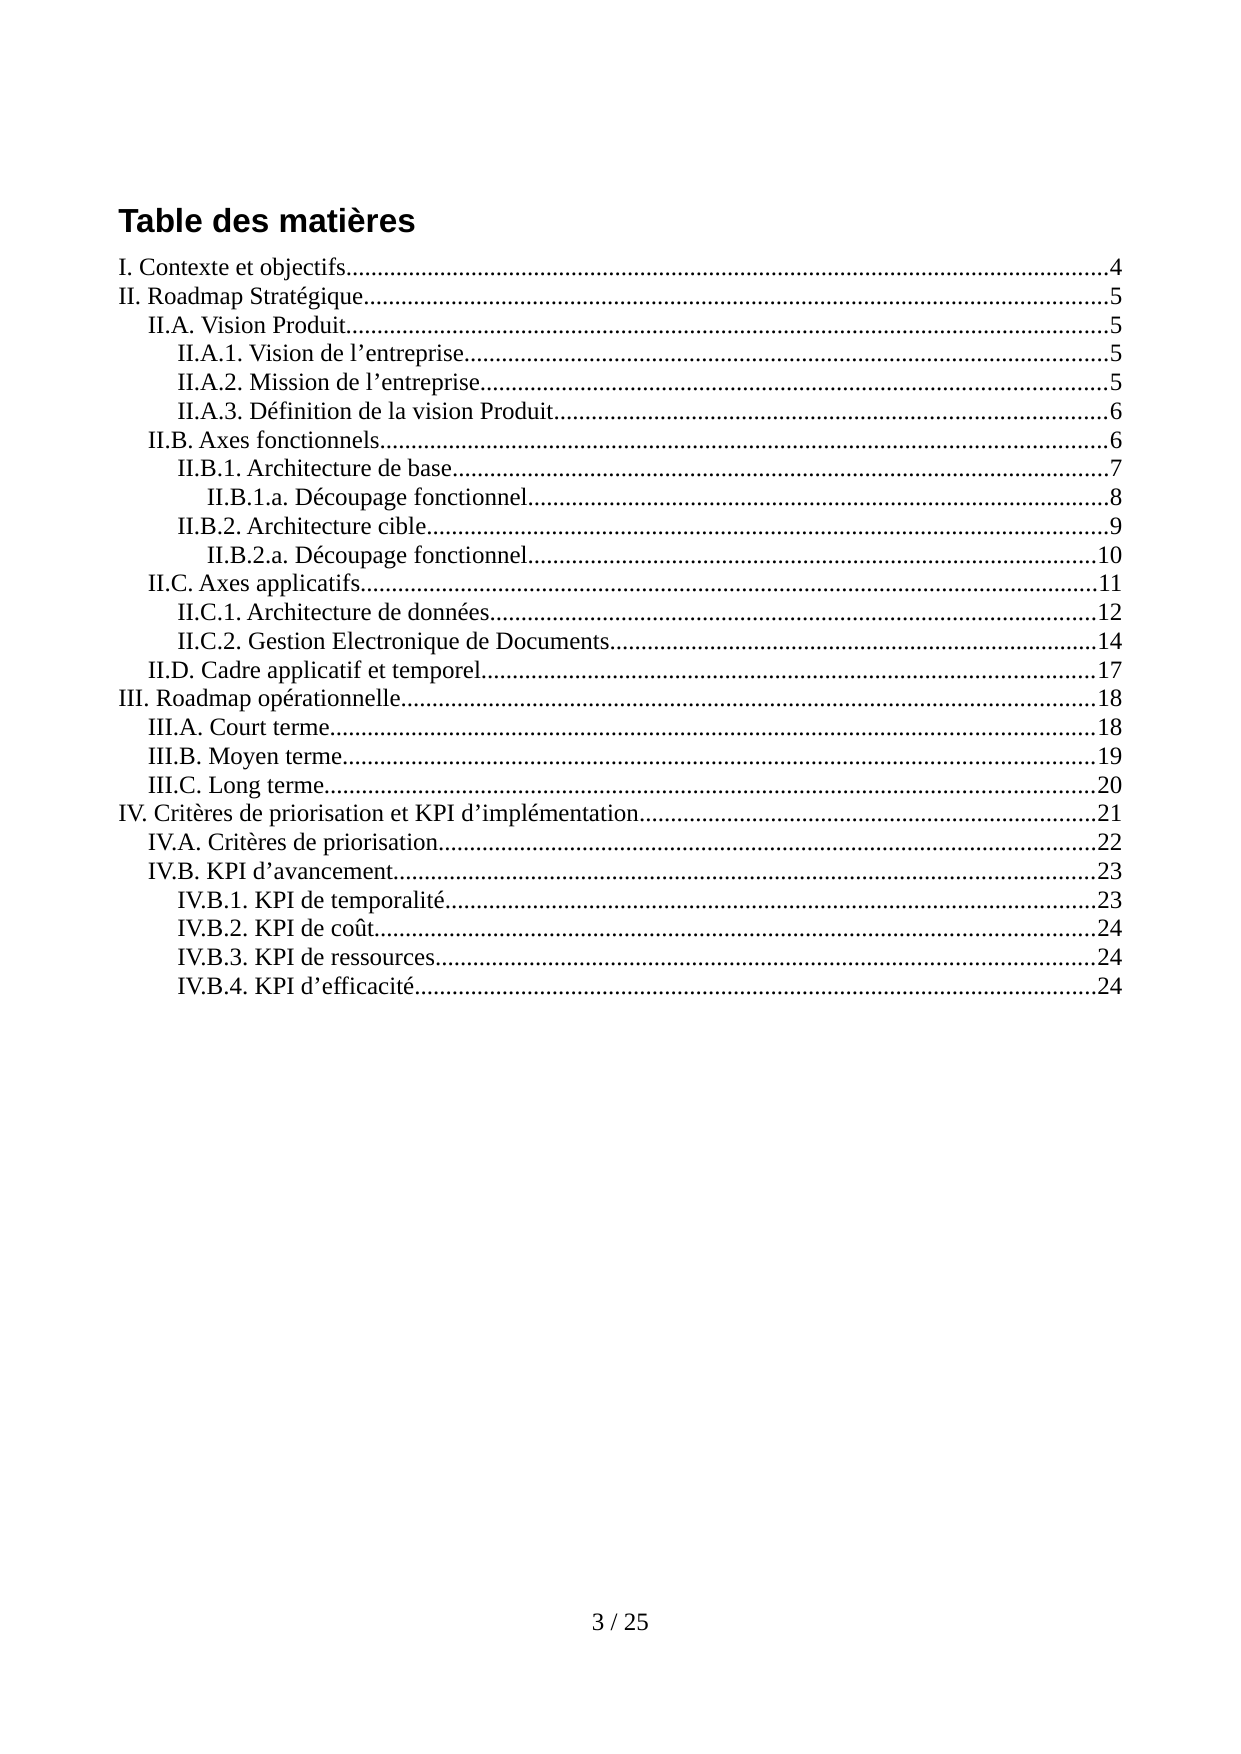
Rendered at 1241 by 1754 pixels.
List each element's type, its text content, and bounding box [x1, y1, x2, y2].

text IV. Critères de priorisation et KPI d’implémentation 21 [118, 798, 1122, 827]
text II.C. Axes applicatifs 11 [148, 568, 1122, 597]
text II.B.1. Architecture de base 7 [177, 453, 1122, 482]
text II.C.1. Architecture de données 12 [177, 597, 1122, 626]
text II.A.3. Définition de la vision Produit 6 [177, 396, 1122, 425]
text III. Roadmap opérationnelle 18 [118, 683, 1122, 712]
text IV.B.1. KPI de temporalité 23 [177, 885, 1122, 913]
text II.D. Cadre applicatif et temporel 17 [148, 655, 1122, 683]
text IV.B.2. KPI de coût 24 [177, 913, 1122, 942]
text III.A. Court terme 18 [148, 712, 1122, 741]
text III.B. Moyen terme 19 [148, 741, 1122, 770]
text II.A.2. Mission de l’entreprise 5 [177, 367, 1122, 396]
text III.C. Long terme 20 [148, 770, 1122, 798]
text IV.B. KPI d’avancement 23 [148, 856, 1122, 885]
text II.C.2. Gestion Electronique de Documents 14 [177, 626, 1122, 655]
text II.A. Vision Produit 5 [148, 310, 1122, 338]
text II.B.2. Architecture cible 9 [177, 511, 1122, 540]
text IV.B.4. KPI d’efficacité 24 [177, 971, 1122, 1000]
text II. Roadmap Stratégique 5 [118, 281, 1122, 310]
text II.B. Axes fonctionnels 6 [148, 425, 1122, 453]
text IV.A. Critères de priorisation 22 [148, 827, 1122, 856]
text II.B.2.a. Découpage fonctionnel 10 [207, 540, 1122, 568]
text I. Contexte et objectifs 4 [118, 252, 1122, 281]
text IV.B.3. KPI de ressources 24 [177, 942, 1122, 971]
text II.A.1. Vision de l’entreprise 5 [177, 338, 1122, 367]
subtitle Table des matières [118, 201, 1122, 240]
text II.B.1.a. Découpage fonctionnel 8 [207, 482, 1122, 511]
